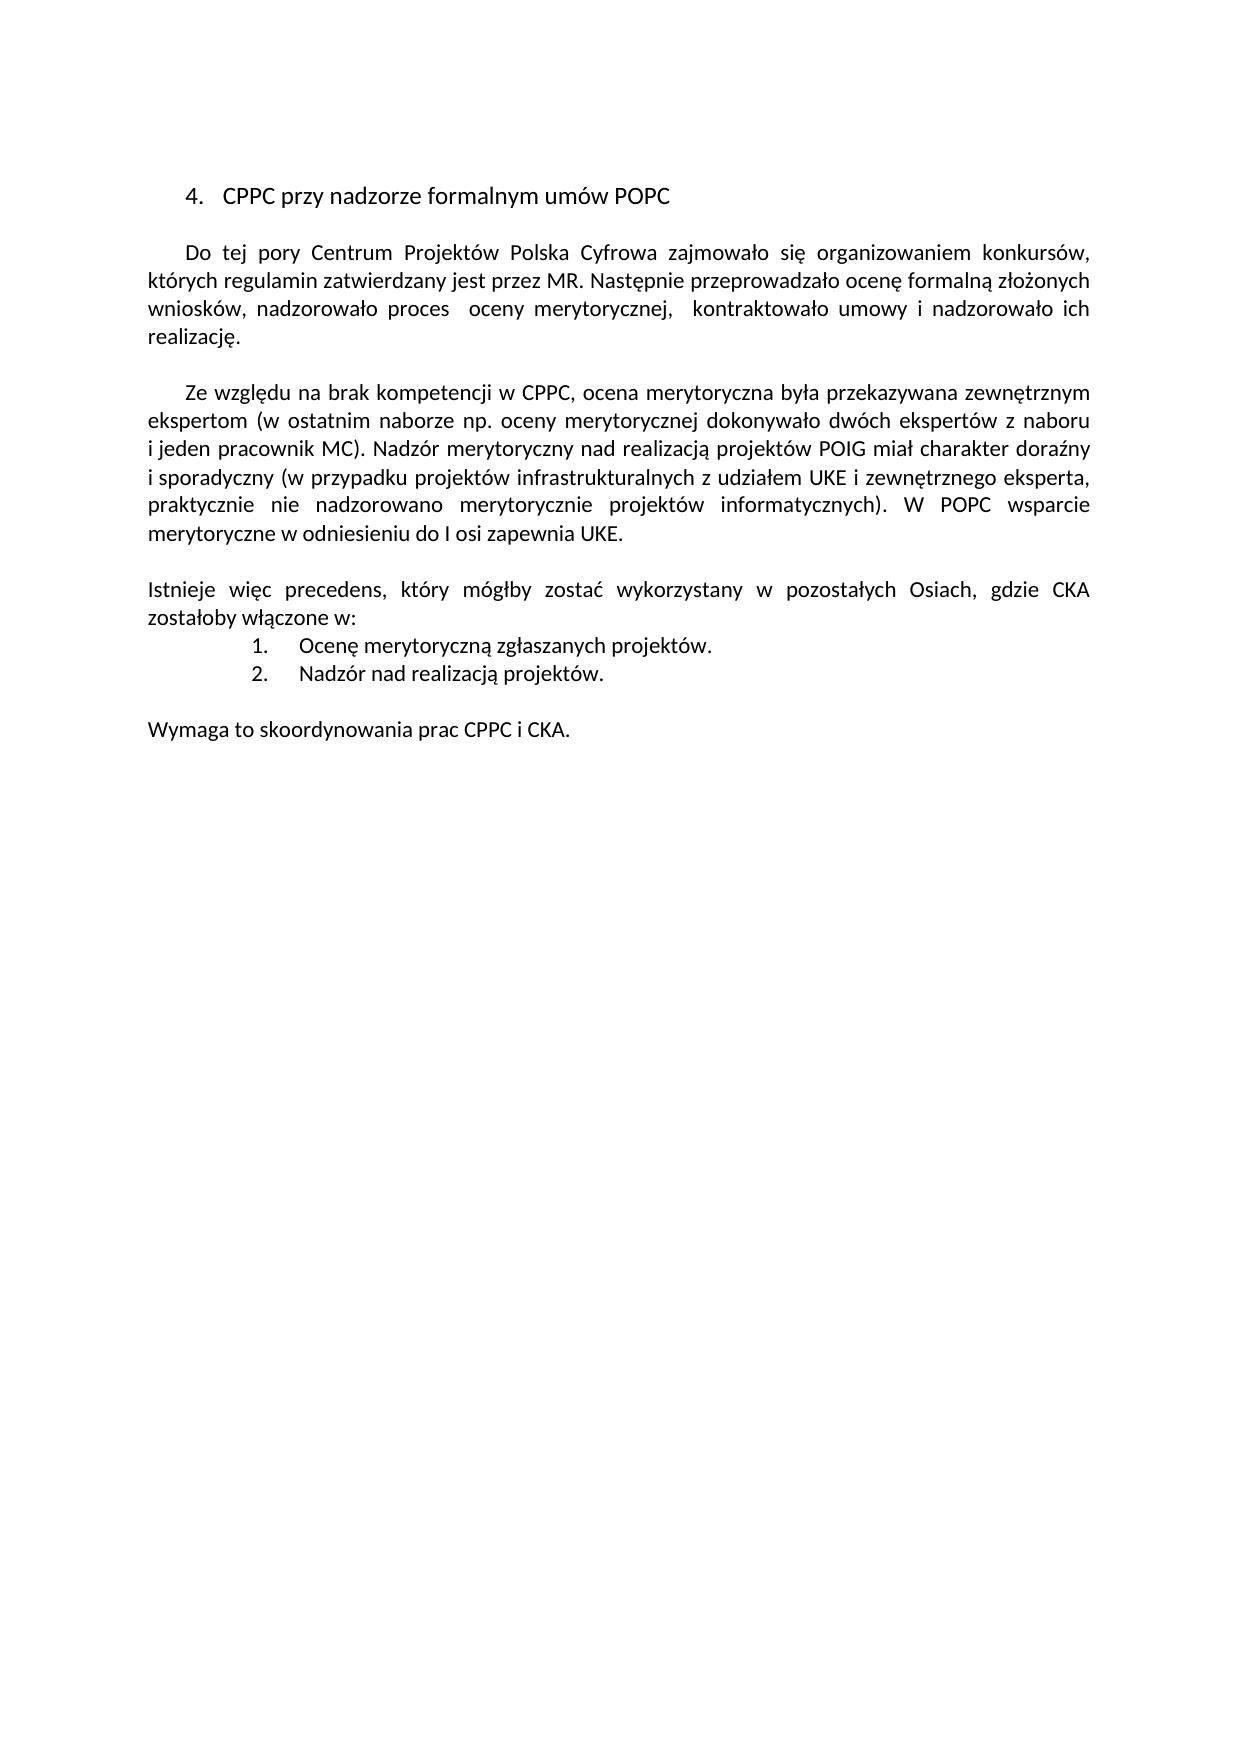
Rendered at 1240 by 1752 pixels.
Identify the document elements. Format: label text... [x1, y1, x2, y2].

text Wymaga to skoordynowania prac CPPC i CKA. [148, 715, 1092, 743]
list CPPC przy nadzorze formalnym umów POPC [185, 180, 1092, 210]
text Ze względu na brak kompetencji w CPPC, ocena merytoryczna była przekazywana zewnętrznym ekspertom (w ostatnim naborze np. oceny merytorycznej dokonywało dwóch ekspertów z naboru i jeden pracownik MC). Nadzór merytoryczny nad realizacją projektów POIG miał charakter doraźny i sporadyczny (w przypadku projektów infrastrukturalnych z udziałem UKE i zewnętrznego eksperta, praktycznie nie nadzorowano merytorycznie projektów informatycznych). W POPC wsparcie merytoryczne w odniesieniu do I osi zapewnia UKE. [148, 378, 1092, 547]
list Nadzór nad realizacją projektów. [251, 659, 1092, 687]
text Do tej pory Centrum Projektów Polska Cyfrowa zajmowało się organizowaniem konkursów, których regulamin zatwierdzany jest przez MR. Następnie przeprowadzało ocenę formalną złożonych wniosków, nadzorowało proces oceny merytorycznej, kontraktowało umowy i nadzorowało ich realizację. [148, 238, 1092, 351]
list Ocenę merytoryczną zgłaszanych projektów. [251, 631, 1092, 659]
text Istnieje więc precedens, który mógłby zostać wykorzystany w pozostałych Osiach, gdzie CKA zostałoby włączone w: [148, 575, 1092, 631]
